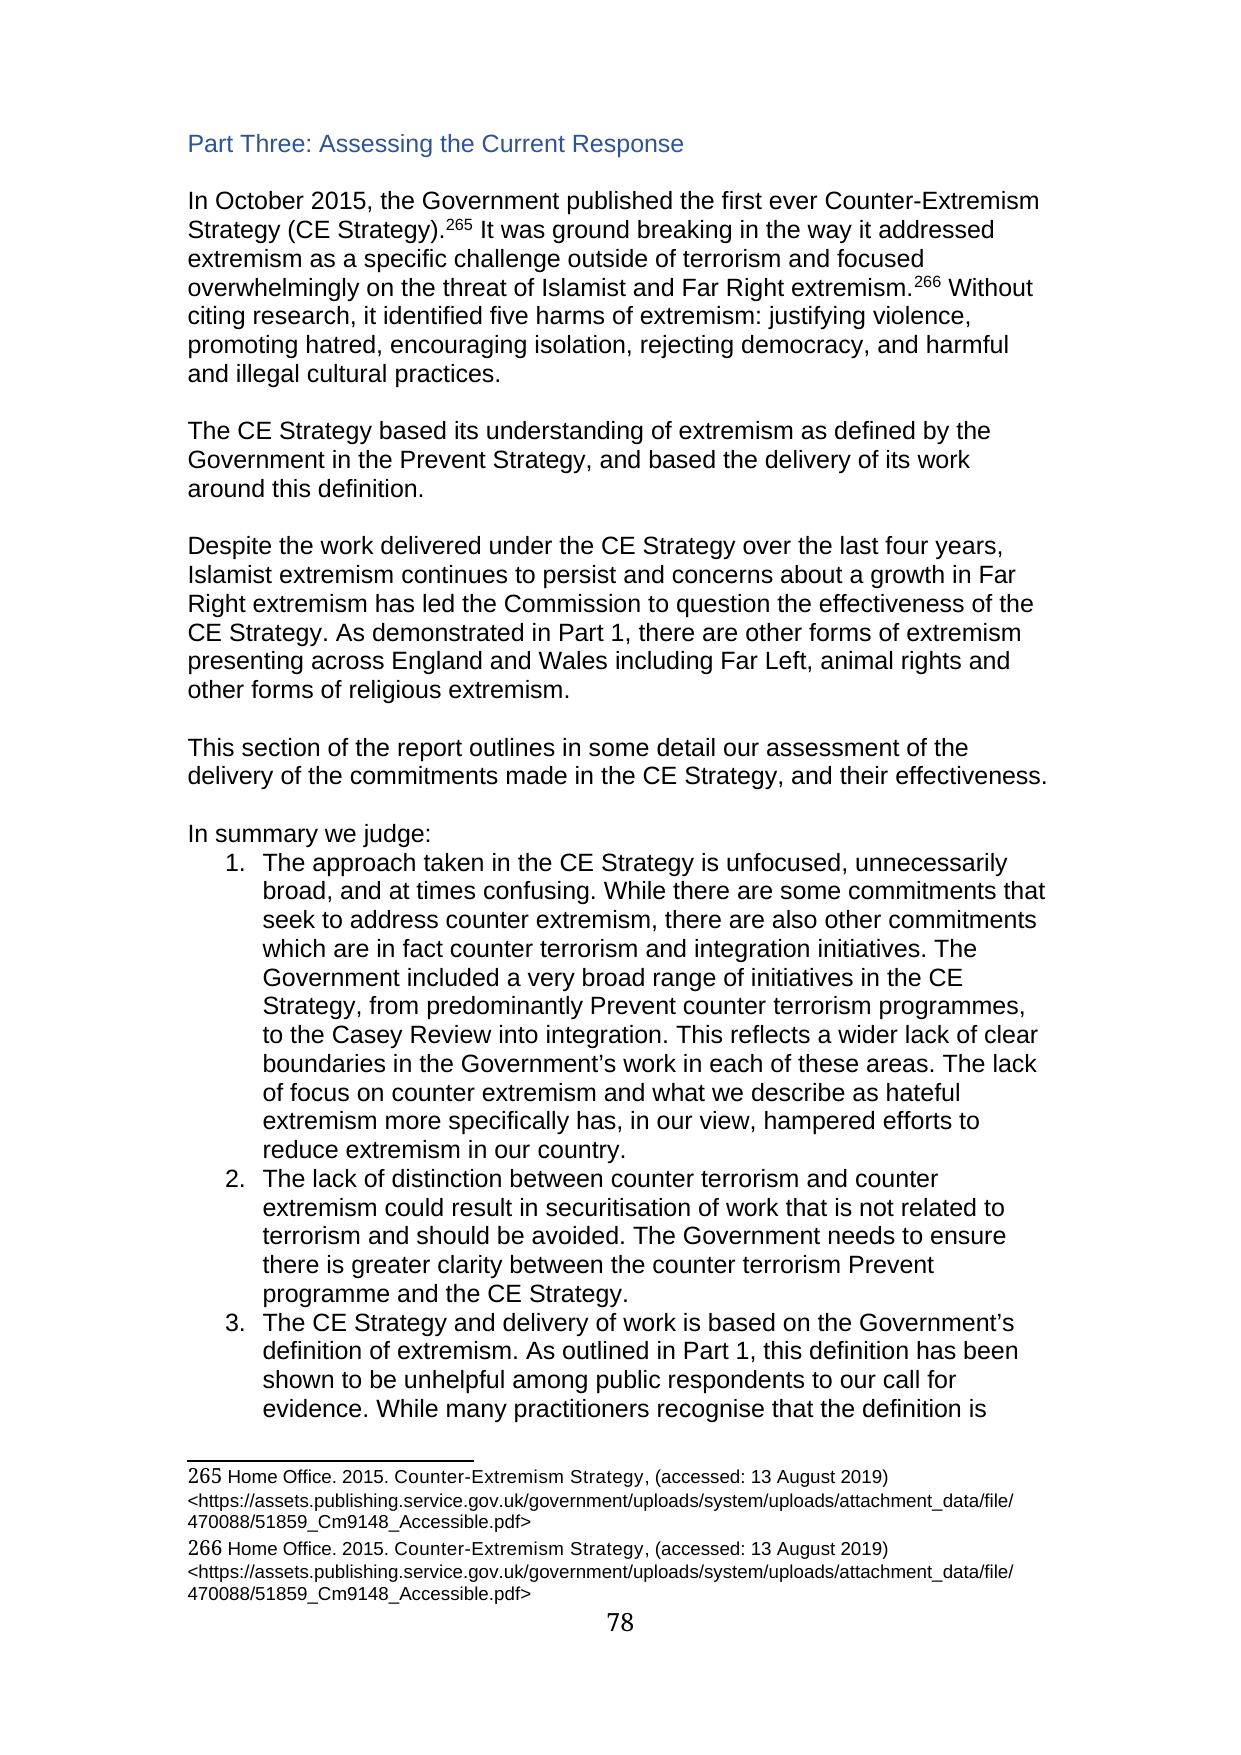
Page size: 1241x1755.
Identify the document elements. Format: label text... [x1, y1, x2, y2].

list The lack of distinction between counter terrorism and counter extremism could result in securitisation of work that is not related to terrorism and should be avoided. The Government needs to ensure there is greater clarity between the counter terrorism Prevent programme and the CE Strategy. [225, 1164, 1053, 1307]
text This section of the report outlines in some detail our assessment of the delivery of the commitments made in the CE Strategy, and their effectiveness. [187, 732, 1053, 790]
text Despite the work delivered under the CE Strategy over the last four years, Islamist extremism continues to persist and concerns about a growth in Far Right extremism has led the Commission to question the effectiveness of the CE Strategy. As demonstrated in Part 1, there are other forms of extremism presenting across England and Wales including Far Left, animal rights and other forms of religious extremism. [187, 531, 1053, 704]
text Home Office. 2015. Counter-Extremism Strategy, (accessed: 13 August 2019) <https://assets.publishing.service.gov.uk/government/uploads/system/uploads/attachment_data/file/470088/51859_Cm9148_Accessible.pdf> [187, 1461, 1053, 1533]
subtitle Part Three: Assessing the Current Response [187, 129, 1053, 157]
text In October 2015, the Government published the first ever Counter-Extremism Strategy (CE Strategy). It was ground breaking in the way it addressed extremism as a specific challenge outside of terrorism and focused overwhelmingly on the threat of Islamist and Far Right extremism. Without citing research, it identified five harms of extremism: justifying violence, promoting hatred, encouraging isolation, rejecting democracy, and harmful and illegal cultural practices. [187, 186, 1053, 387]
list The CE Strategy and delivery of work is based on the Government’s definition of extremism. As outlined in Part 1, this definition has been shown to be unhelpful among public respondents to our call for evidence. While many practitioners recognise that the definition is [225, 1307, 1053, 1422]
text Home Office. 2015. Counter-Extremism Strategy, (accessed: 13 August 2019) <https://assets.publishing.service.gov.uk/government/uploads/system/uploads/attachment_data/file/470088/51859_Cm9148_Accessible.pdf> [187, 1533, 1053, 1604]
text In summary we judge: [187, 819, 1053, 847]
list The approach taken in the CE Strategy is unfocused, unnecessarily broad, and at times confusing. While there are some commitments that seek to address counter extremism, there are also other commitments which are in fact counter terrorism and integration initiatives. The Government included a very broad range of initiatives in the CE Strategy, from predominantly Prevent counter terrorism programmes, to the Casey Review into integration. This reflects a wider lack of clear boundaries in the Government’s work in each of these areas. The lack of focus on counter extremism and what we describe as hateful extremism more specifically has, in our view, hampered efforts to reduce extremism in our country. [225, 847, 1053, 1164]
text The CE Strategy based its understanding of extremism as defined by the Government in the Prevent Strategy, and based the delivery of its work around this definition. [187, 416, 1053, 502]
